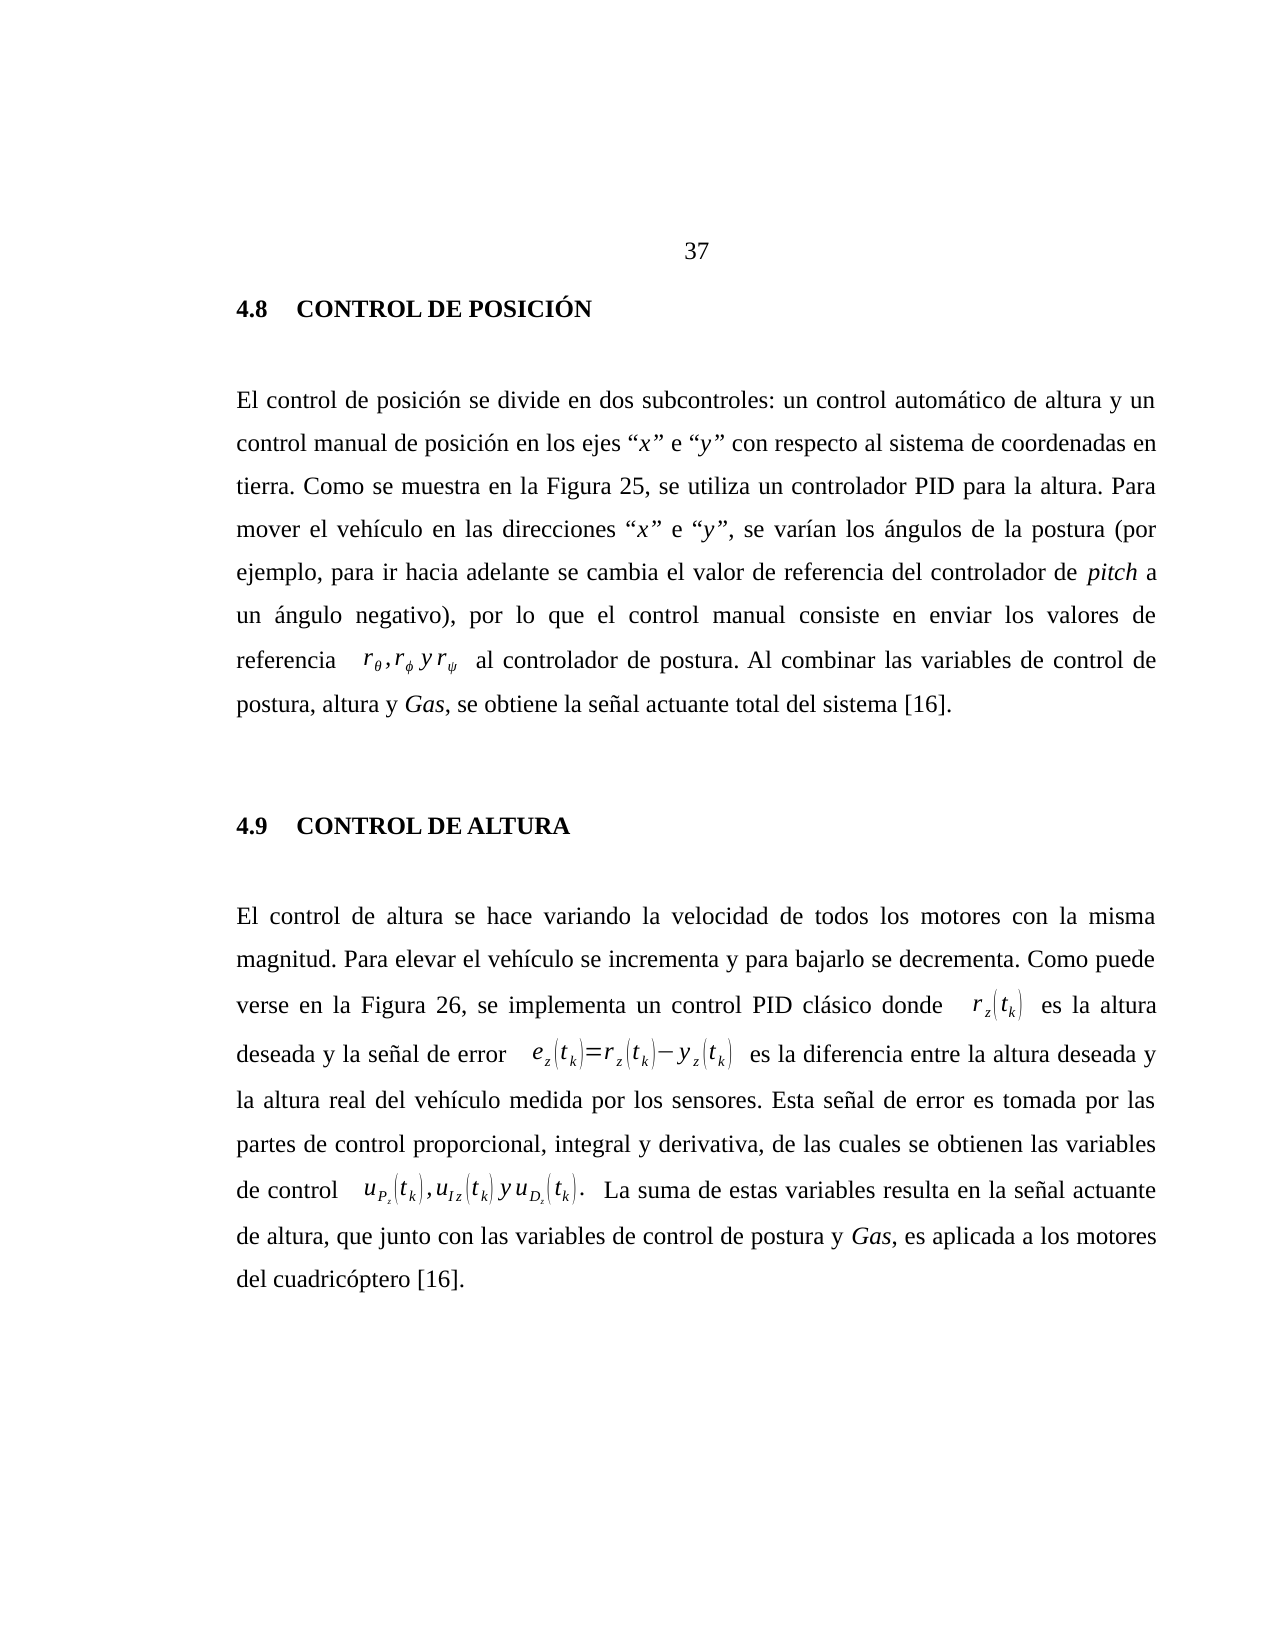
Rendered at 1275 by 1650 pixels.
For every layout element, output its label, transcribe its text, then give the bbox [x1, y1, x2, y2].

text El control de altura se hace variando la velocidad de todos los motores con la misma magnitud. Para elevar el vehículo se incrementa y para bajarlo se decrementa. Como puede verse en la Figura 26, se implementa un control PID clásico donde es la altura deseada y la señal de error es la diferencia entre la altura deseada y la altura real del vehículo medida por los sensores. Esta señal de error es tomada por las partes de control proporcional, integral y derivativa, de las cuales se obtienen las variables de control La suma de estas variables resulta en la señal actuante de altura, que junto con las variables de control de postura y Gas, es aplicada a los motores del cuadricóptero [16]. [236, 901, 1157, 1293]
subtitle CONTROL DE POSICIÓN [236, 294, 1157, 323]
text El control de posición se divide en dos subcontroles: un control automático de altura y un control manual de posición en los ejes “x” e “y” con respecto al sistema de coordenadas en tierra. Como se muestra en la Figura 25, se utiliza un controlador PID para la altura. Para mover el vehículo en las direcciones “x” e “y”, se varían los ángulos de la postura (por ejemplo, para ir hacia adelante se cambia el valor de referencia del controlador de pitch a un ángulo negativo), por lo que el control manual consiste en enviar los valores de referencia al controlador de postura. Al combinar las variables de control de postura, altura y Gas, se obtiene la señal actuante total del sistema [16]. [236, 385, 1157, 718]
subtitle CONTROL DE ALTURA [236, 811, 1157, 840]
